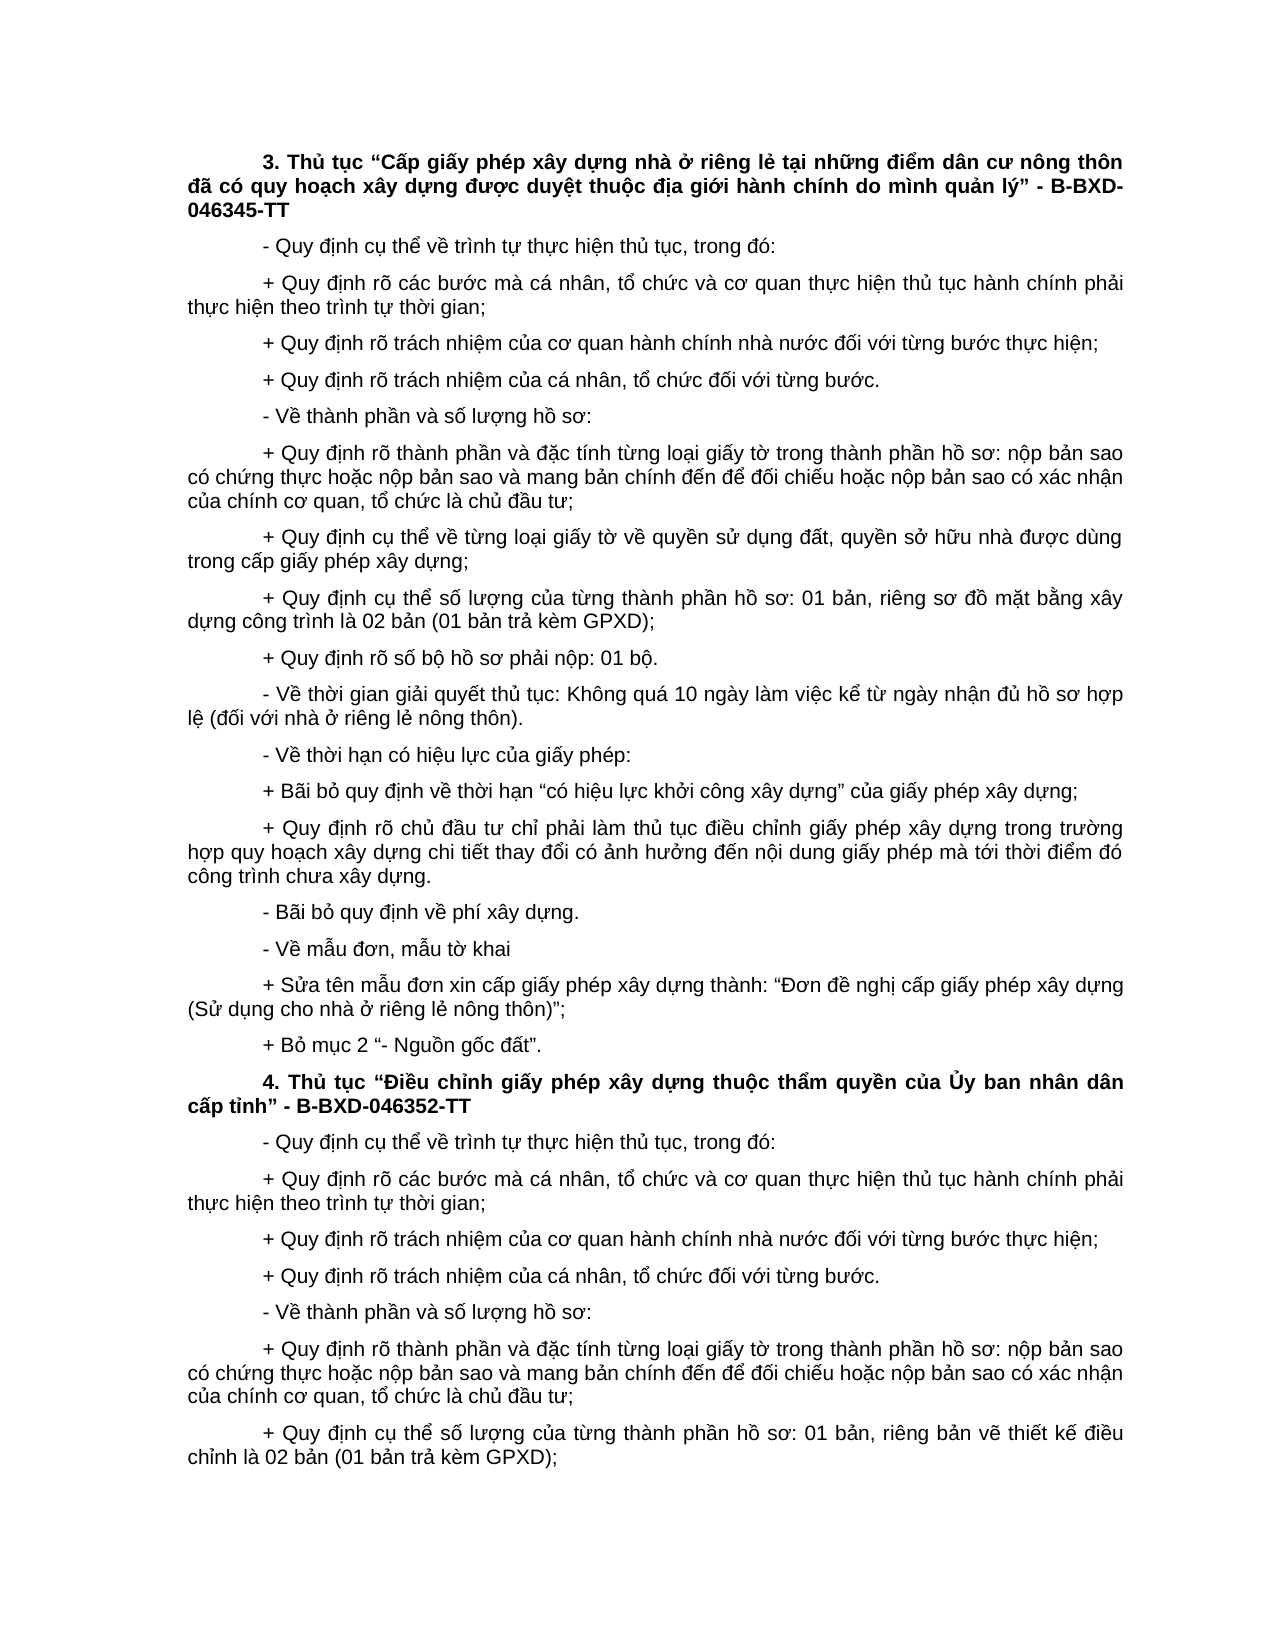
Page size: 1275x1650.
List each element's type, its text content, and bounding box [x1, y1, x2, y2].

text - Về thời hạn có hiệu lực của giấy phép: [187, 743, 1125, 767]
text - Về thời gian giải quyết thủ tục: Không quá 10 ngày làm việc kể từ ngày nhận đủ hồ sơ hợp lệ (đối với nhà ở riêng lẻ nông thôn). [187, 682, 1125, 730]
text - Về mẫu đơn, mẫu tờ khai [187, 936, 1125, 960]
text + Quy định rõ thành phần và đặc tính từng loại giấy tờ trong thành phần hồ sơ: nộp bản sao có chứng thực hoặc nộp bản sao và mang bản chính đến để đối chiếu hoặc nộp bản sao có xác nhận của chính cơ quan, tổ chức là chủ đầu tư; [187, 441, 1125, 512]
text - Quy định cụ thể về trình tự thực hiện thủ tục, trong đó: [187, 234, 1125, 258]
text + Quy định rõ trách nhiệm của cá nhân, tổ chức đối với từng bước. [187, 368, 1125, 392]
text + Bãi bỏ quy định về thời hạn “có hiệu lực khởi công xây dựng” của giấy phép xây dựng; [187, 779, 1125, 803]
text - Bãi bỏ quy định về phí xây dựng. [187, 900, 1125, 924]
text + Quy định rõ trách nhiệm của cơ quan hành chính nhà nước đối với từng bước thực hiện; [187, 331, 1125, 355]
text + Sửa tên mẫu đơn xin cấp giấy phép xây dựng thành: “Đơn đề nghị cấp giấy phép xây dựng (Sử dụng cho nhà ở riêng lẻ nông thôn)”; [187, 973, 1125, 1021]
text + Quy định rõ các bước mà cá nhân, tổ chức và cơ quan thực hiện thủ tục hành chính phải thực hiện theo trình tự thời gian; [187, 1167, 1125, 1214]
text + Quy định rõ các bước mà cá nhân, tổ chức và cơ quan thực hiện thủ tục hành chính phải thực hiện theo trình tự thời gian; [187, 271, 1125, 319]
text + Quy định rõ trách nhiệm của cá nhân, tổ chức đối với từng bước. [187, 1263, 1125, 1287]
text - Về thành phần và số lượng hồ sơ: [187, 1300, 1125, 1324]
text + Quy định cụ thể số lượng của từng thành phần hồ sơ: 01 bản, riêng bản vẽ thiết kế điều chỉnh là 02 bản (01 bản trả kèm GPXD); [187, 1421, 1125, 1469]
text + Quy định cụ thể về từng loại giấy tờ về quyền sử dụng đất, quyền sở hữu nhà được dùng trong cấp giấy phép xây dựng; [187, 525, 1125, 573]
text 4. Thủ tục “Điều chỉnh giấy phép xây dựng thuộc thẩm quyền của Ủy ban nhân dân cấp tỉnh” - B-BXD-046352-TT [187, 1070, 1125, 1118]
text + Quy định rõ thành phần và đặc tính từng loại giấy tờ trong thành phần hồ sơ: nộp bản sao có chứng thực hoặc nộp bản sao và mang bản chính đến để đối chiếu hoặc nộp bản sao có xác nhận của chính cơ quan, tổ chức là chủ đầu tư; [187, 1336, 1125, 1408]
text + Quy định rõ chủ đầu tư chỉ phải làm thủ tục điều chỉnh giấy phép xây dựng trong trường hợp quy hoạch xây dựng chi tiết thay đổi có ảnh hưởng đến nội dung giấy phép mà tới thời điểm đó công trình chưa xây dựng. [187, 816, 1125, 887]
text - Về thành phần và số lượng hồ sơ: [187, 404, 1125, 428]
text + Bỏ mục 2 “- Nguồn gốc đất”. [187, 1033, 1125, 1057]
text - Quy định cụ thể về trình tự thực hiện thủ tục, trong đó: [187, 1130, 1125, 1154]
text 3. Thủ tục “Cấp giấy phép xây dựng nhà ở riêng lẻ tại những điểm dân cư nông thôn đã có quy hoạch xây dựng được duyệt thuộc địa giới hành chính do mình quản lý” - B-BXD-046345-TT [187, 150, 1125, 222]
text + Quy định rõ trách nhiệm của cơ quan hành chính nhà nước đối với từng bước thực hiện; [187, 1227, 1125, 1251]
text + Quy định rõ số bộ hồ sơ phải nộp: 01 bộ. [187, 646, 1125, 670]
text + Quy định cụ thể số lượng của từng thành phần hồ sơ: 01 bản, riêng sơ đồ mặt bằng xây dựng công trình là 02 bản (01 bản trả kèm GPXD); [187, 585, 1125, 633]
